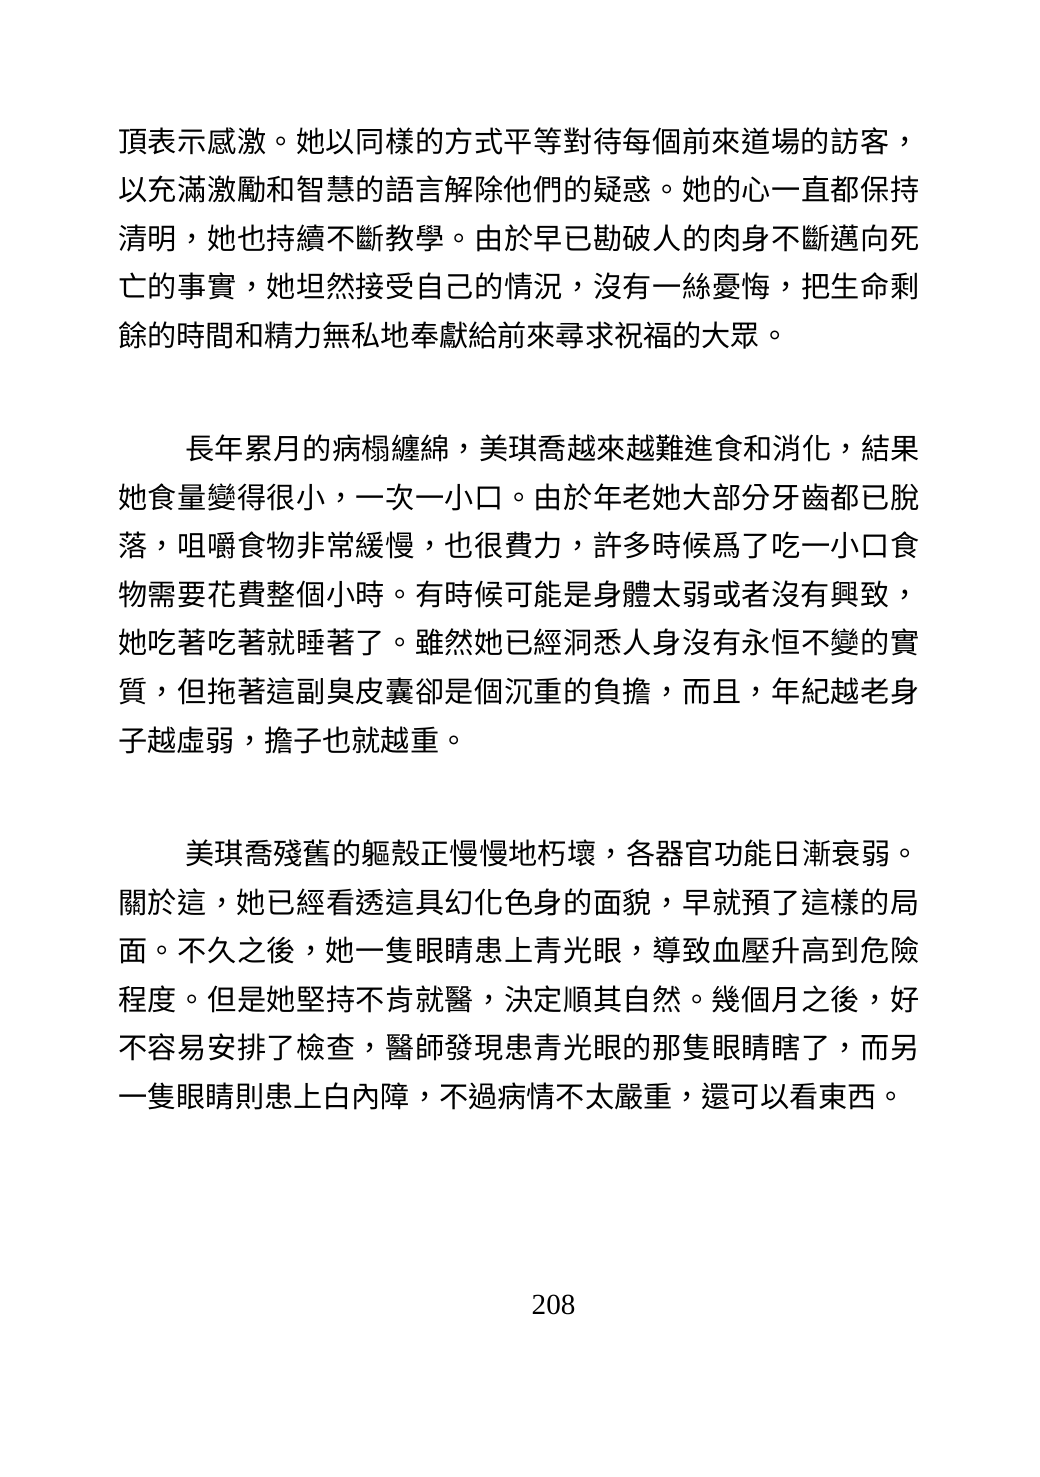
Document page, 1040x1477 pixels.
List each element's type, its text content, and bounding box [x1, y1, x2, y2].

text 美琪喬殘舊的軀殼正慢慢地朽壞，各器官功能日漸衰弱。關於這，她已經看透這具幻化色身的面貌，早就預了這樣的局面。不久之後，她一隻眼睛患上青光眼，導致血壓升高到危險程度。但是她堅持不肯就醫，決定順其自然。幾個月之後，好不容易安排了檢查，醫師發現患青光眼的那隻眼睛瞎了，而另一隻眼睛則患上白內障，不過病情不太嚴重，還可以看東西。 [118, 831, 921, 1116]
text 頂表示感激。她以同樣的方式平等對待每個前來道場的訪客，以充滿激勵和智慧的語言解除他們的疑惑。她的心一直都保持清明，她也持續不斷教學。由於早已勘破人的肉身不斷邁向死亡的事實，她坦然接受自己的情況，沒有一絲憂悔，把生命剩餘的時間和精力無私地奉獻給前來尋求祝福的大眾。 [118, 118, 921, 354]
text 長年累月的病榻纏綿，美琪喬越來越難進食和消化，結果她食量變得很小，一次一小口。由於年老她大部分牙齒都已脫落，咀嚼食物非常緩慢，也很費力，許多時候爲了吃一小口食物需要花費整個小時。有時候可能是身體太弱或者沒有興致，她吃著吃著就睡著了。雖然她已經洞悉人身沒有永恒不變的實質，但拖著這副臭皮囊卻是個沉重的負擔，而且，年紀越老身子越虛弱，擔子也就越重。 [118, 426, 921, 759]
